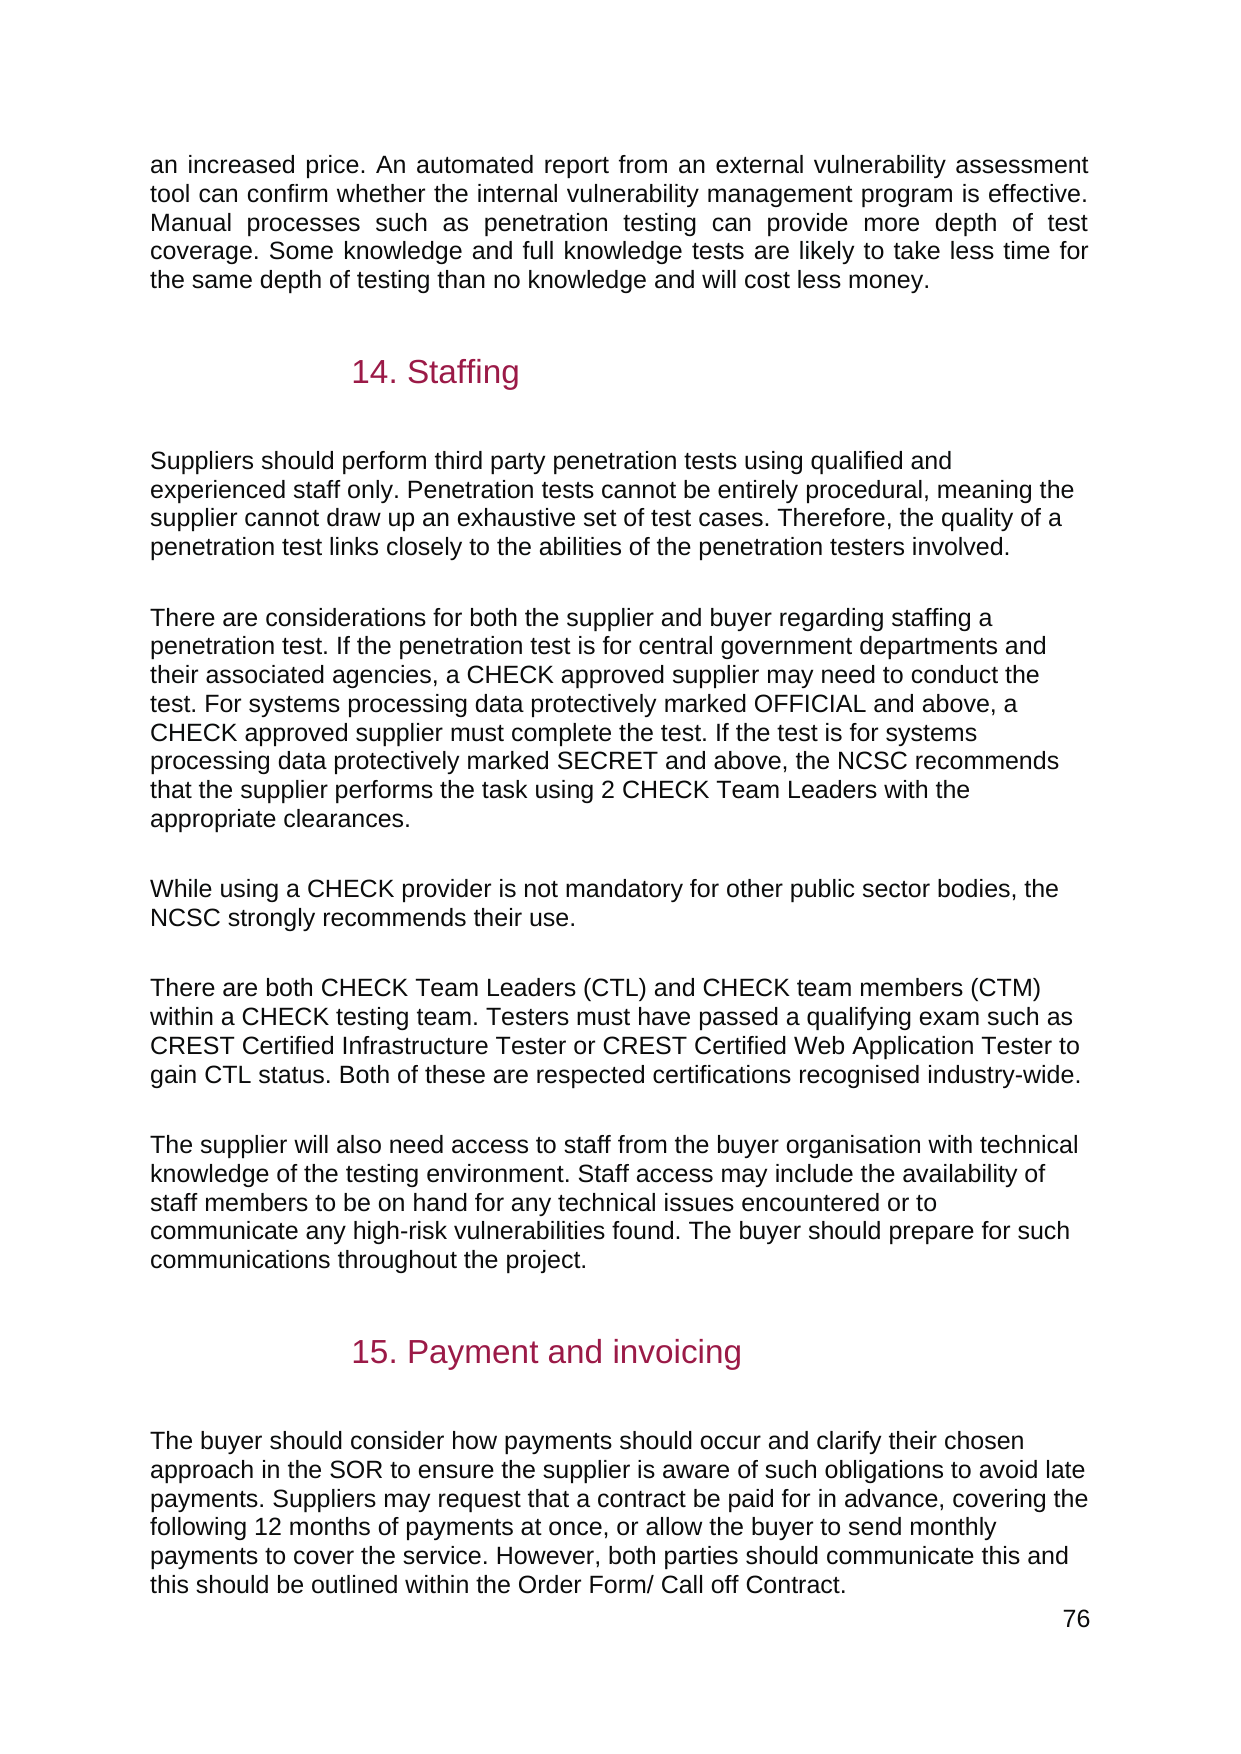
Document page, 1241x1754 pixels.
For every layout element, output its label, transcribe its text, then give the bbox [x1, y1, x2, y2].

text There are considerations for both the supplier and buyer regarding staffing a penetration test. If the penetration test is for central government departments and their associated agencies, a CHECK approved supplier may need to conduct the test. For systems processing data protectively marked OFFICIAL and above, a CHECK approved supplier must complete the test. If the test is for systems processing data protectively marked SECRET and above, the NCSC recommends that the supplier performs the task using 2 CHECK Team Leaders with the appropriate clearances. [150, 603, 1090, 833]
subtitle 14. Staffing [150, 348, 1090, 391]
text There are both CHECK Team Leaders (CTL) and CHECK team members (CTM) within a CHECK testing team. Testers must have passed a qualifying exam such as CREST Certified Infrastructure Tester or CREST Certified Web Application Tester to gain CTL status. Both of these are respected certifications recognised industry-wide. [150, 973, 1090, 1088]
text an increased price. An automated report from an external vulnerability assessment tool can confirm whether the internal vulnerability management program is effective. Manual processes such as penetration testing can provide more depth of test coverage. Some knowledge and full knowledge tests are likely to take less time for the same depth of testing than no knowledge and will cost less money. [150, 150, 1090, 294]
text The buyer should consider how payments should occur and clarify their chosen approach in the SOR to ensure the supplier is aware of such obligations to avoid late payments. Suppliers may request that a contract be paid for in advance, covering the following 12 months of payments at once, or allow the buyer to send monthly payments to cover the service. However, both parties should communicate this and this should be outlined within the Order Form/ Call off Contract. [150, 1426, 1090, 1598]
subtitle 15. Payment and invoicing [150, 1328, 1090, 1371]
text While using a CHECK provider is not mandatory for other public sector bodies, the NCSC strongly recommends their use. [150, 874, 1090, 932]
text The supplier will also need access to staff from the buyer organisation with technical knowledge of the testing environment. Staff access may include the availability of staff members to be on hand for any technical issues encountered or to communicate any high-risk vulnerabilities found. The buyer should prepare for such communications throughout the project. [150, 1130, 1090, 1274]
text Suppliers should perform third party penetration tests using qualified and experienced staff only. Penetration tests cannot be entirely procedural, meaning the supplier cannot draw up an exhaustive set of test cases. Therefore, the quality of a penetration test links closely to the abilities of the penetration testers involved. [150, 446, 1090, 561]
